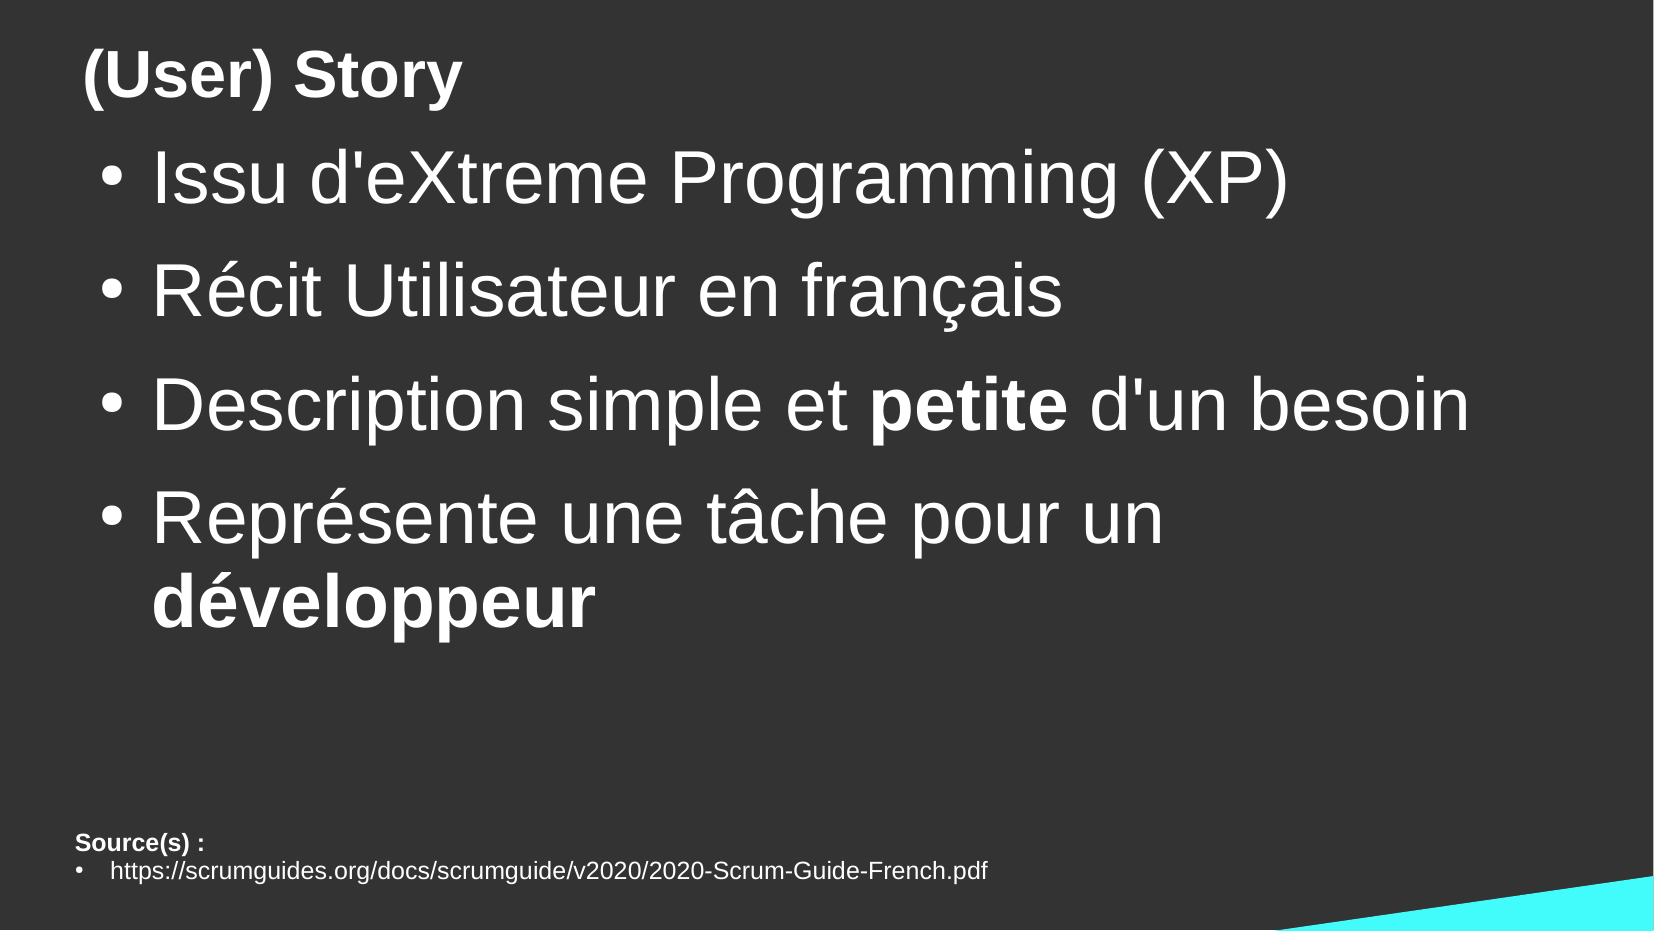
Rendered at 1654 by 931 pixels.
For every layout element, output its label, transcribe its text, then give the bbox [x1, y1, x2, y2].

title (User) Story [82, 37, 1571, 122]
text_box [1272, 875, 1654, 931]
list Issu d'eXtreme Programming (XP) Récit Utilisateur en français Description simple et petite d'un besoin Représente une tâche pour un développeur [80, 135, 1620, 777]
text_box Source(s) : https://scrumguides.org/docs/scrumguide/v2020/2020-Scrum-Guide-French.pdf [60, 821, 1546, 921]
